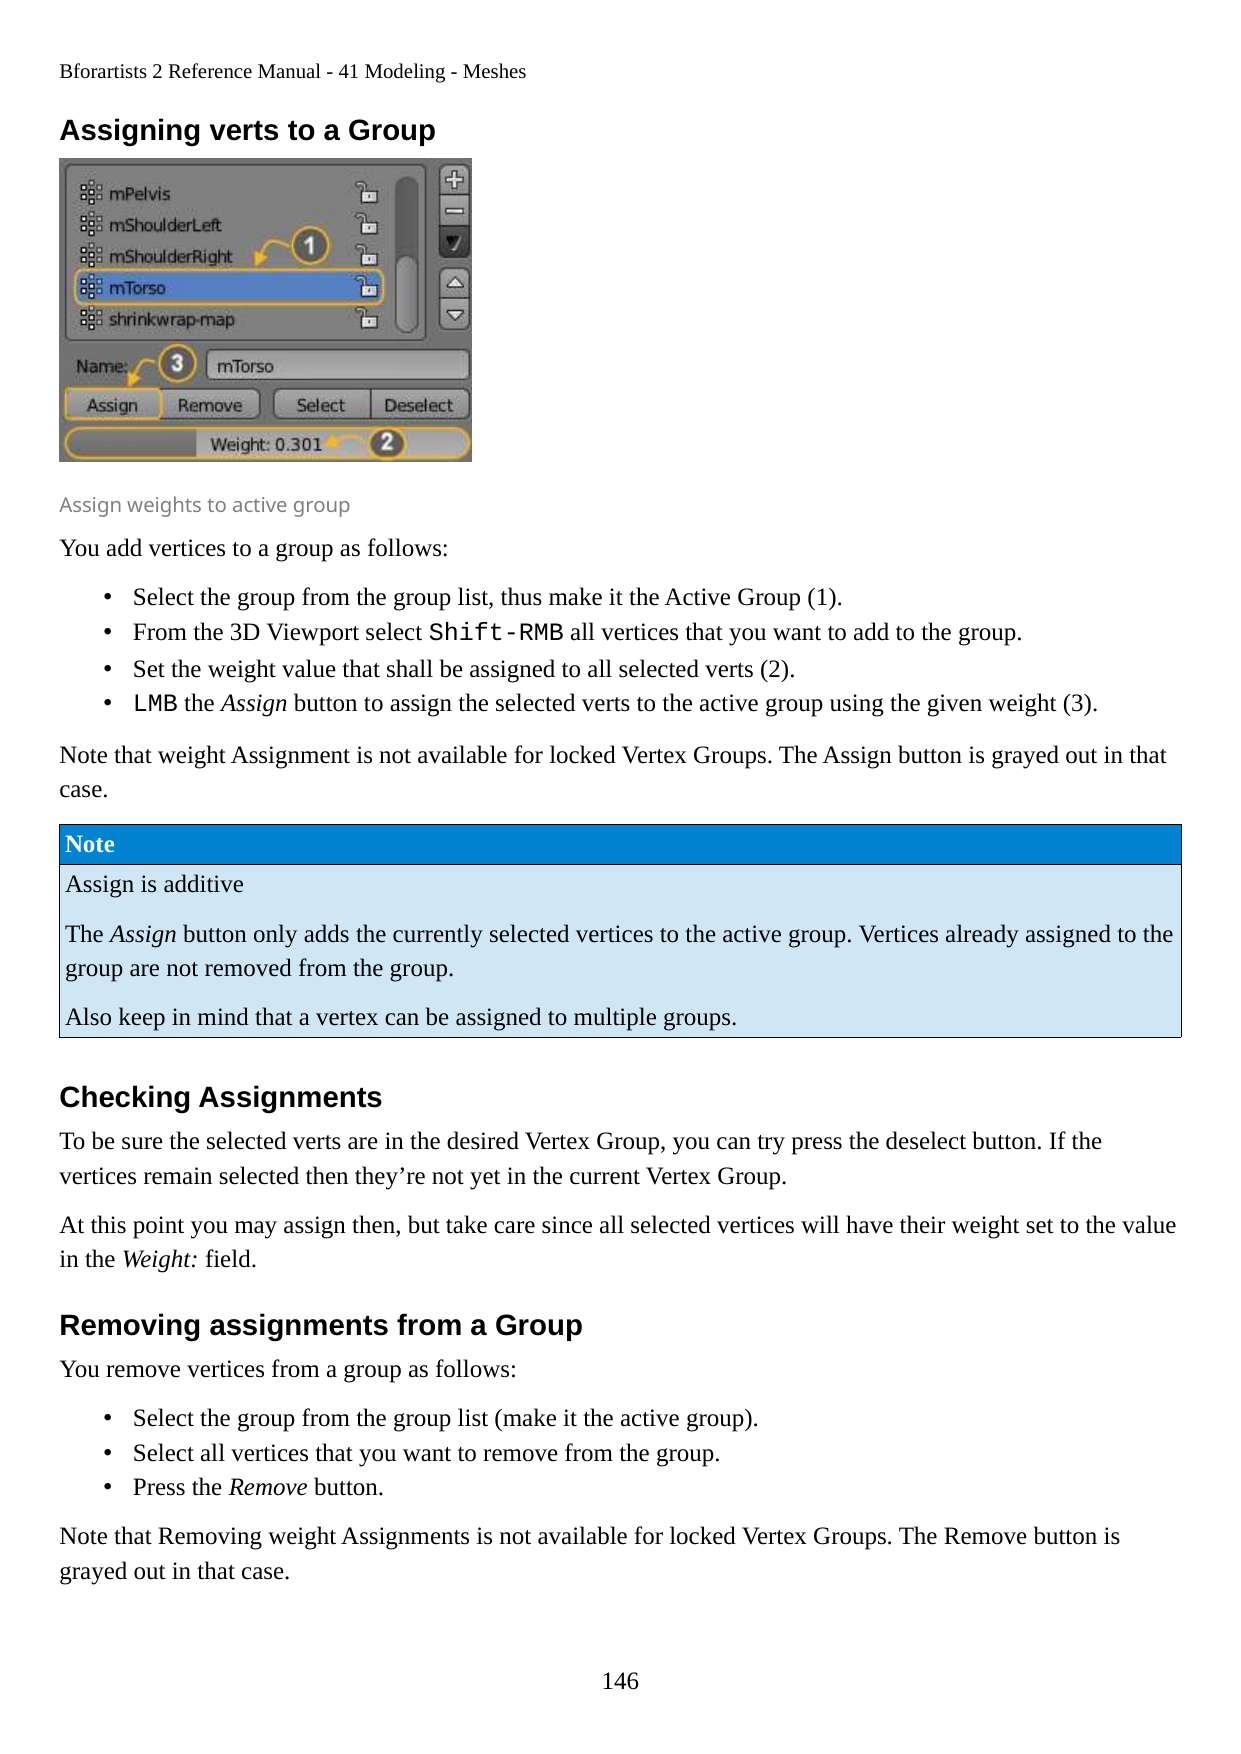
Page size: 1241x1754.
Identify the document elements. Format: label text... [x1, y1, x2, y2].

subtitle Removing assignments from a Group [59, 1308, 1181, 1342]
text You add vertices to a group as follows: [59, 533, 1181, 562]
list Select the group from the group list, thus make it the Active Group (1). [103, 582, 1181, 611]
text Assign weights to active group [59, 487, 1181, 519]
table_cell Assign is additive The Assign button only adds the currently selected vertices to the active group. Vertices already assigned to the group are not removed from the group. Also keep in mind that a vertex can be assigned to multiple groups. [60, 865, 1181, 1037]
picture [59, 158, 472, 462]
list LMB the Assign button to assign the selected verts to the active group using the given weight (3). [103, 688, 1181, 719]
list Press the Remove button. [103, 1472, 1181, 1501]
text To be sure the selected verts are in the desired Vertex Group, you can try press the deselect button. If the vertices remain selected then they’re not yet in the current Vertex Group. [59, 1126, 1181, 1189]
text At this point you may assign then, but take care since all selected vertices will have their weight set to the value in the Weight: field. [59, 1210, 1181, 1273]
subtitle Checking Assignments [59, 1080, 1181, 1114]
text You remove vertices from a group as follows: [59, 1354, 1181, 1383]
list From the 3D Viewport select Shift-RMB all vertices that you want to add to the group. [103, 617, 1181, 648]
list Set the weight value that shall be assigned to all selected verts (2). [103, 654, 1181, 683]
list Select the group from the group list (make it the active group). [103, 1403, 1181, 1432]
table_header Note [60, 825, 1181, 864]
text Note that Removing weight Assignments is not available for locked Vertex Groups. The Remove button is grayed out in that case. [59, 1521, 1181, 1584]
text Note that weight Assignment is not available for locked Vertex Groups. The Assign button is grayed out in that case. [59, 740, 1181, 803]
list Select all vertices that you want to remove from the group. [103, 1438, 1181, 1467]
subtitle Assigning verts to a Group [59, 113, 1181, 146]
